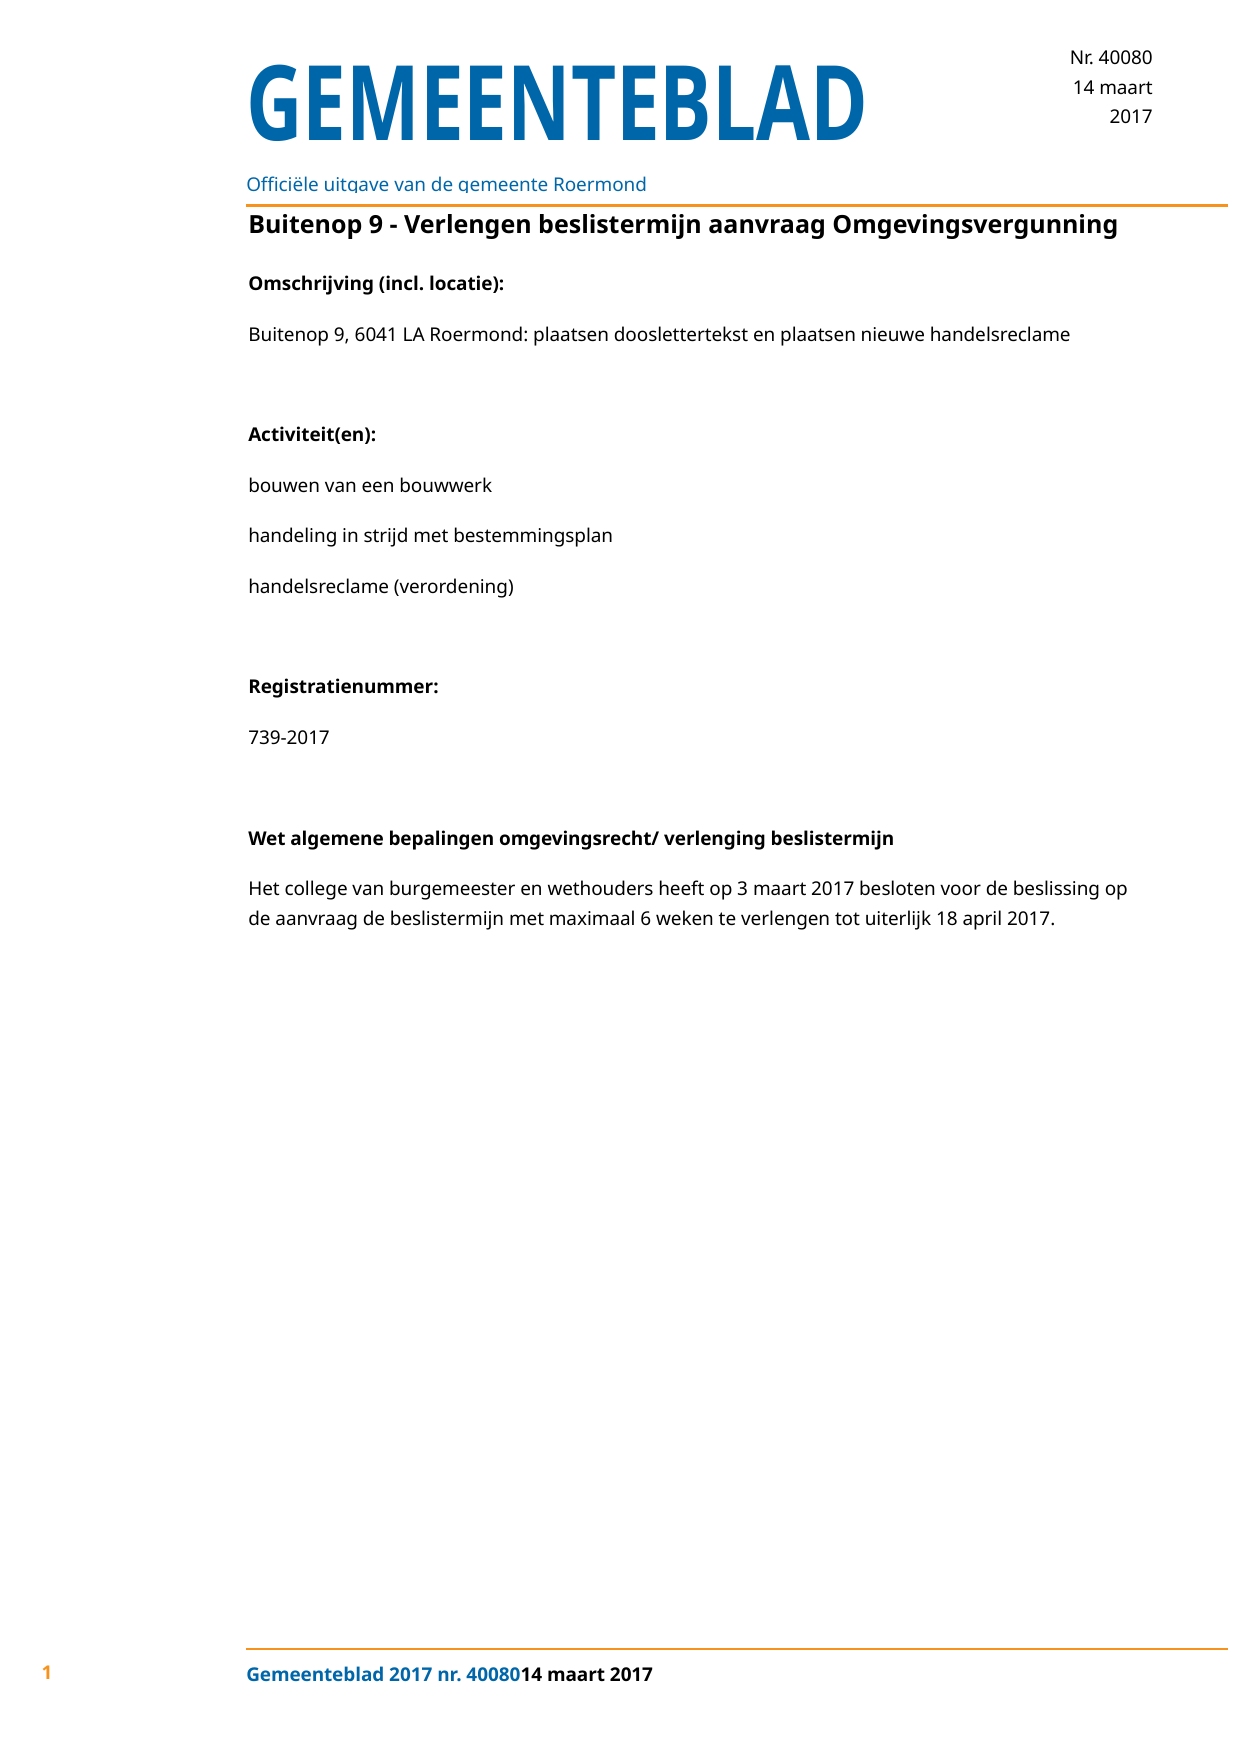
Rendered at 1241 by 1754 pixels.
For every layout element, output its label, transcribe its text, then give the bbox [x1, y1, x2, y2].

text Wet algemene bepalingen omgevingsrecht/ verlenging beslistermijn [248, 825, 1152, 851]
text handeling in strijd met bestemmingsplan [248, 522, 1152, 548]
text bouwen van een bouwwerk [248, 472, 1152, 498]
text Registratienummer: [248, 674, 1152, 699]
text Omschrijving (incl. locatie): [248, 270, 1152, 296]
text Het college van burgemeester en wethouders heeft op 3 maart 2017 besloten voor de beslissing op de aanvraag de beslistermijn met maximaal 6 weken te verlengen tot uiterlijk 18 april 2017. [248, 875, 1152, 931]
text 739-2017 [248, 724, 1152, 750]
text Buitenop 9 - Verlengen beslistermijn aanvraag Omgevingsvergunning [248, 207, 1152, 241]
text handelsreclame (verordening) [248, 573, 1152, 598]
text Buitenop 9, 6041 LA Roermond: plaatsen dooslettertekst en plaatsen nieuwe handelsreclame [248, 321, 1152, 346]
picture [41, 47, 231, 172]
text Activiteit(en): [248, 422, 1152, 447]
